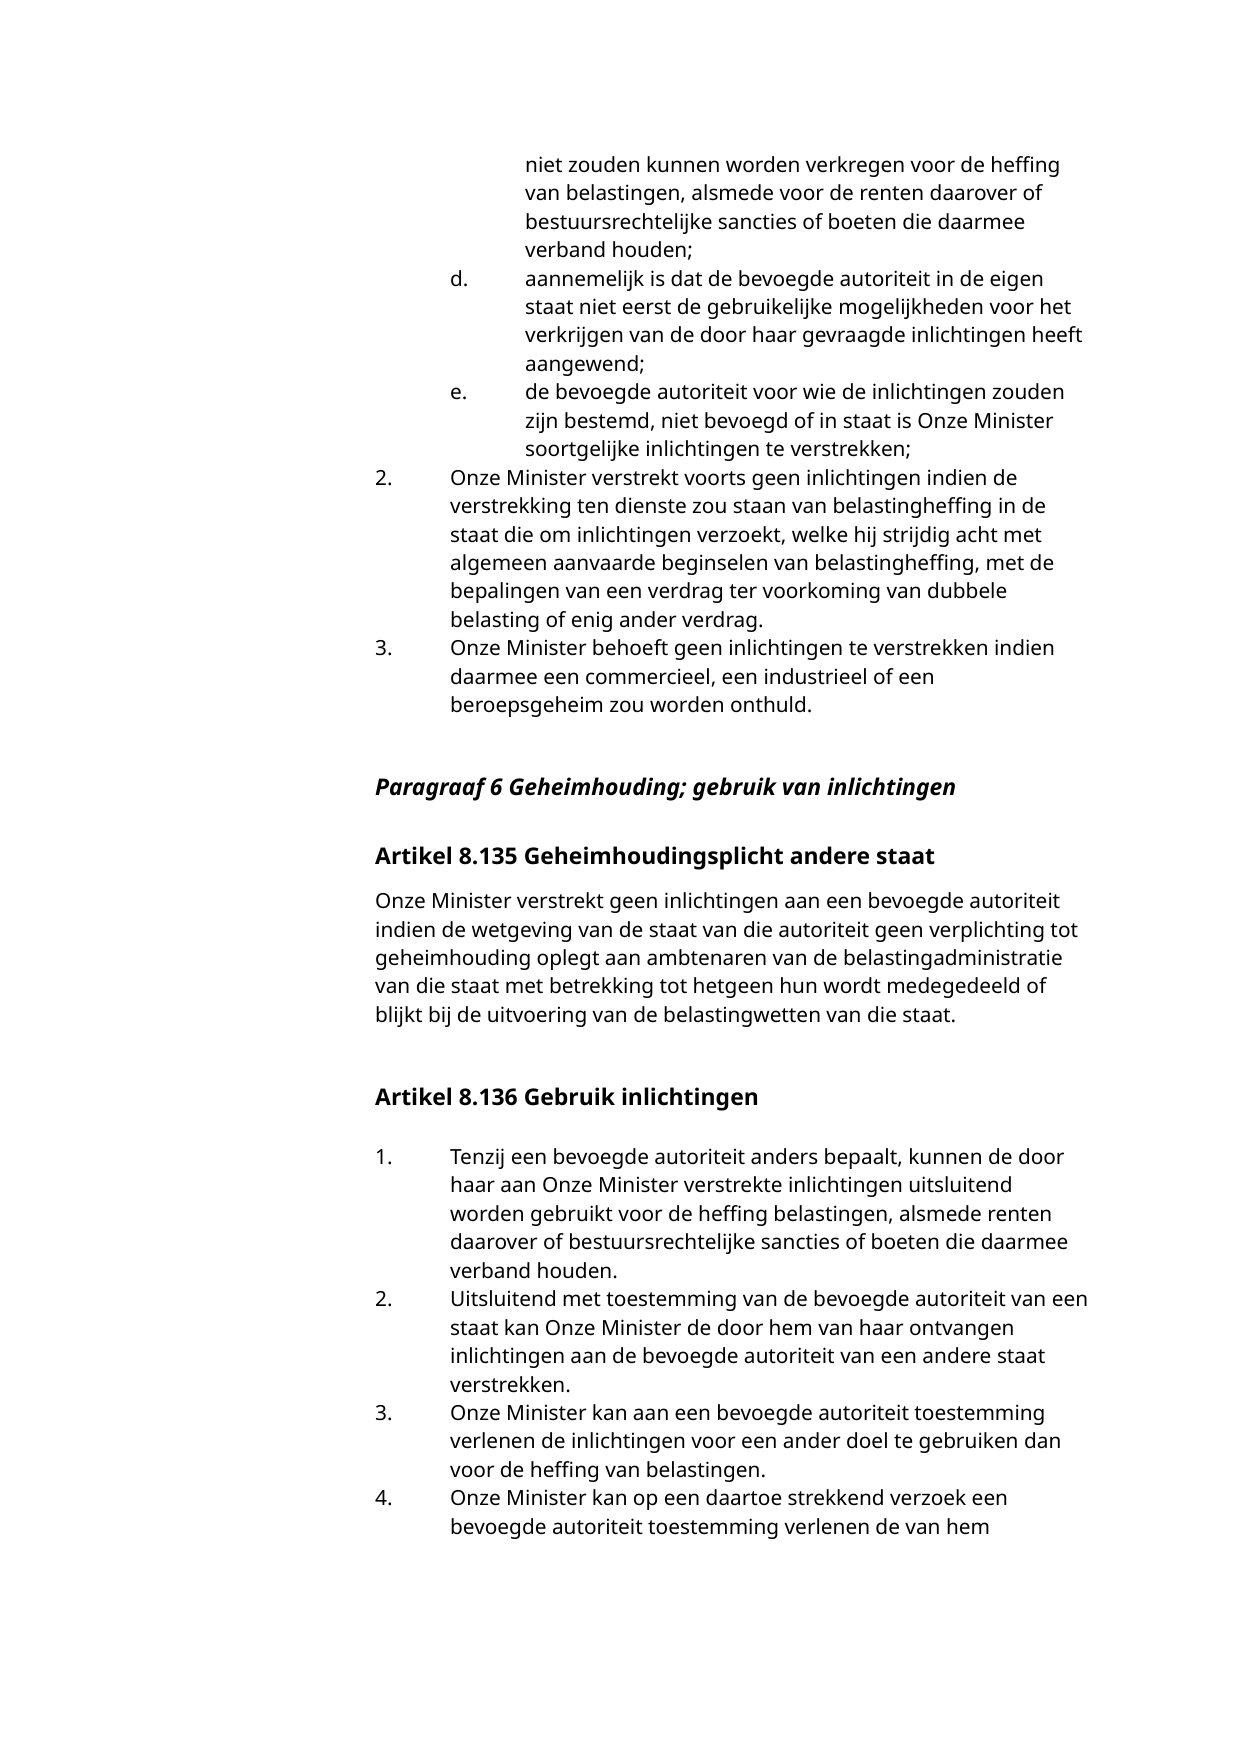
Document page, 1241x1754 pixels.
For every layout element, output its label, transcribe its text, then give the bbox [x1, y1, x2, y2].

list Onze Minister kan op een daartoe strekkend verzoek een bevoegde autoriteit toestemming verlenen de van hem [375, 1483, 1090, 1540]
subtitle Artikel 8.136 Gebruik inlichtingen [375, 1081, 1090, 1112]
list Onze Minister behoeft geen inlichtingen te verstrekken indien daarmee een commercieel, een industrieel of een beroepsgeheim zou worden onthuld. [375, 633, 1090, 719]
list Uitsluitend met toestemming van de bevoegde autoriteit van een staat kan Onze Minister de door hem van haar ontvangen inlichtingen aan de bevoegde autoriteit van een andere staat verstrekken. [375, 1284, 1090, 1398]
list aannemelijk is dat de bevoegde autoriteit in de eigen staat niet eerst de gebruikelijke mogelijkheden voor het verkrijgen van de door haar gevraagde inlichtingen heeft aangewend; [450, 264, 1090, 377]
subtitle Artikel 8.135 Geheimhoudingsplicht andere staat [375, 840, 1090, 871]
text Onze Minister verstrekt geen inlichtingen aan een bevoegde autoriteit indien de wetgeving van de staat van die autoriteit geen verplichting tot geheimhouding oplegt aan ambtenaren van de belastingadministratie van die staat met betrekking tot hetgeen hun wordt medegedeeld of blijkt bij de uitvoering van de belastingwetten van die staat. [375, 886, 1090, 1028]
list Tenzij een bevoegde autoriteit anders bepaalt, kunnen de door haar aan Onze Minister verstrekte inlichtingen uitsluitend worden gebruikt voor de heffing belastingen, alsmede renten daarover of bestuursrechtelijke sancties of boeten die daarmee verband houden. [375, 1142, 1090, 1284]
list niet zouden kunnen worden verkregen voor de heffing van belastingen, alsmede voor de renten daarover of bestuursrechtelijke sancties of boeten die daarmee verband houden; [450, 150, 1090, 264]
subtitle Paragraaf 6 Geheimhouding; gebruik van inlichtingen [375, 771, 1090, 802]
list Onze Minister kan aan een bevoegde autoriteit toestemming verlenen de inlichtingen voor een ander doel te gebruiken dan voor de heffing van belastingen. [375, 1398, 1090, 1483]
list Onze Minister verstrekt voorts geen inlichtingen indien de verstrekking ten dienste zou staan van belastingheffing in de staat die om inlichtingen verzoekt, welke hij strijdig acht met algemeen aanvaarde beginselen van belastingheffing, met de bepalingen van een verdrag ter voorkoming van dubbele belasting of enig ander verdrag. [375, 463, 1090, 633]
list de bevoegde autoriteit voor wie de inlichtingen zouden zijn bestemd, niet bevoegd of in staat is Onze Minister soortgelijke inlichtingen te verstrekken; [450, 377, 1090, 463]
